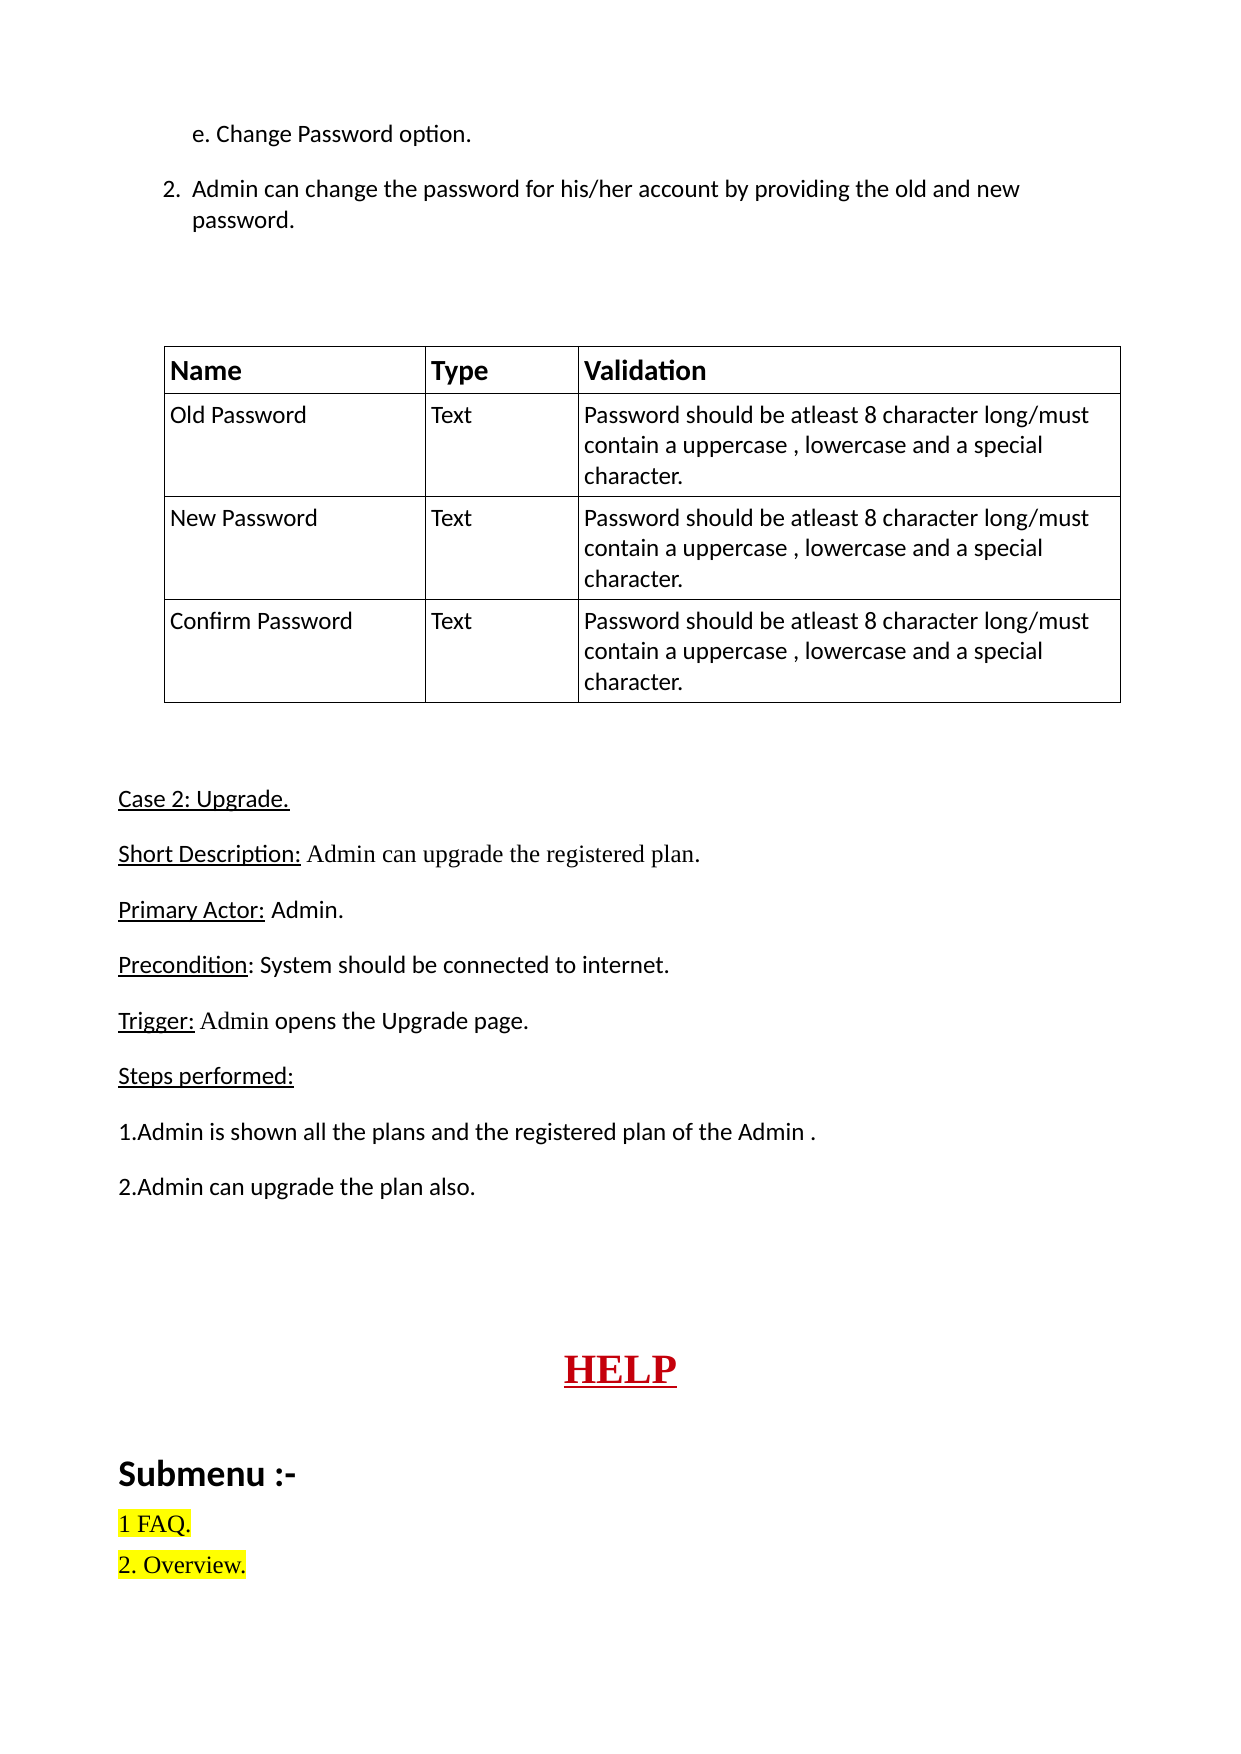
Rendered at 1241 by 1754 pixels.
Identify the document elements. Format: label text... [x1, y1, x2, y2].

list 2.Admin can upgrade the plan also. [118, 1172, 1122, 1202]
table_cell Text [426, 600, 578, 702]
text 1.Admin is shown all the plans and the registered plan of the Admin . [118, 1116, 1122, 1147]
table_header Validation [579, 347, 1120, 393]
list Admin can change the password for his/her account by providing the old and new password. [162, 174, 1122, 235]
table_cell Old Password [165, 394, 425, 496]
text Trigger: Admin opens the Upgrade page. [118, 1005, 1122, 1036]
list e. Change Password option. [162, 118, 1122, 149]
table_header Name [165, 347, 425, 393]
text Short Description: Admin can upgrade the registered plan. [118, 838, 1122, 869]
text 2. Overview. [118, 1550, 1122, 1579]
text Submenu :- [118, 1450, 1122, 1496]
table_cell Text [426, 497, 578, 599]
table_cell Password should be atleast 8 character long/must contain a uppercase , lowercase and a special character. [579, 497, 1120, 599]
text 1 FAQ. [118, 1509, 1122, 1537]
text HELP [118, 1344, 1122, 1392]
table_cell Password should be atleast 8 character long/must contain a uppercase , lowercase and a special character. [579, 394, 1120, 496]
table_cell Text [426, 394, 578, 496]
table_cell Password should be atleast 8 character long/must contain a uppercase , lowercase and a special character. [579, 600, 1120, 702]
table_cell New Password [165, 497, 425, 599]
text Primary Actor: Admin. [118, 894, 1122, 924]
text Steps performed: [118, 1061, 1122, 1091]
table_header Type [426, 347, 578, 393]
text Case 2: Upgrade. [118, 783, 1122, 813]
table_cell Confirm Password [165, 600, 425, 702]
text Precondition: System should be connected to internet. [118, 949, 1122, 980]
